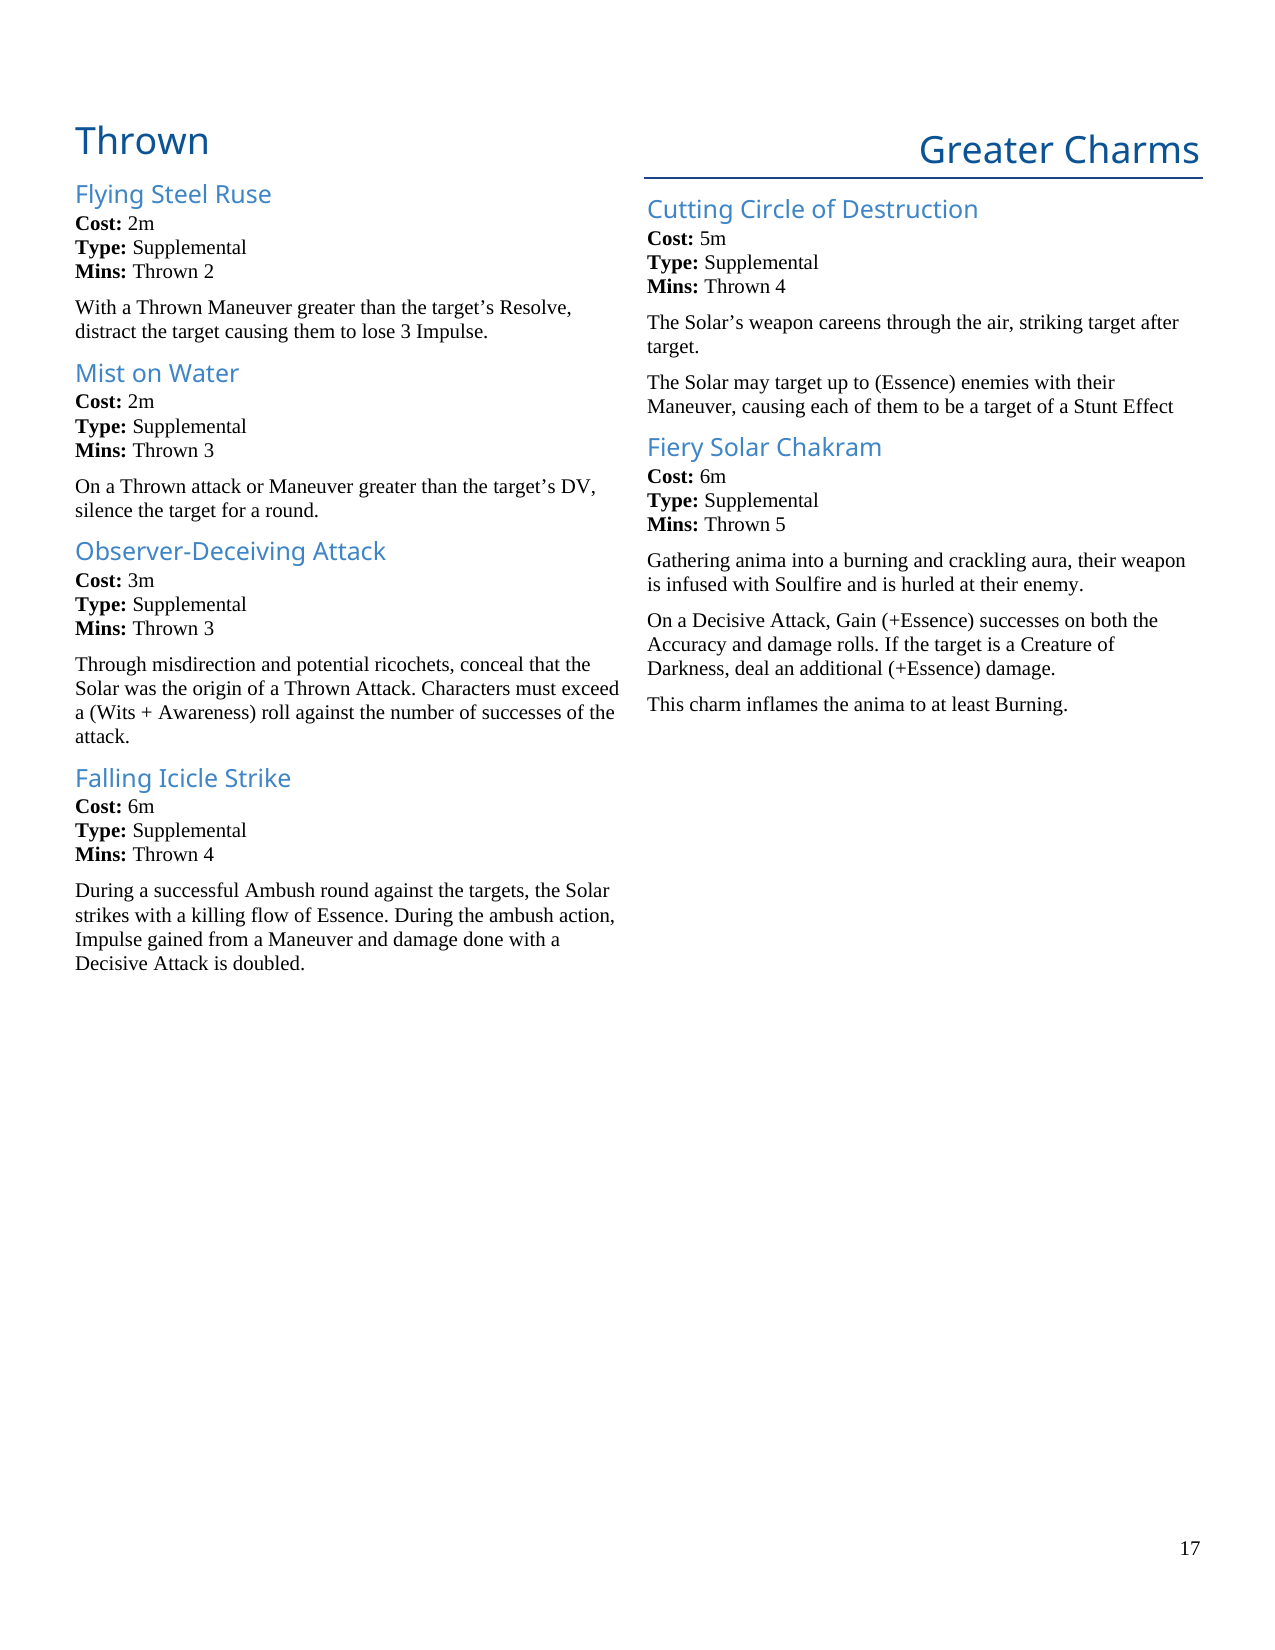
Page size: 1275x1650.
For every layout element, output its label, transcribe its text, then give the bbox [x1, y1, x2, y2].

text On a Decisive Attack, Gain (+Essence) successes on both the Accuracy and damage rolls. If the target is a Creature of Darkness, deal an additional (+Essence) damage. [647, 608, 1200, 680]
text Cost: 2m Type: Supplemental Mins: Thrown 3 [75, 389, 628, 462]
text The Solar may target up to (Essence) enemies with their Maneuver, causing each of them to be a target of a Stunt Effect [647, 370, 1200, 418]
text Gathering anima into a burning and crackling aura, their weapon is infused with Soulfire and is hurled at their enemy. [647, 548, 1200, 596]
subtitle Observer-Deceiving Attack [75, 534, 628, 568]
text With a Thrown Maneuver greater than the target’s Resolve, distract the target causing them to lose 3 Impulse. [75, 295, 628, 343]
text Cost: 6m Type: Supplemental Mins: Thrown 5 [647, 464, 1200, 536]
subtitle Greater Charms [644, 120, 1203, 177]
subtitle Mist on Water [75, 355, 628, 389]
text Cost: 6m Type: Supplemental Mins: Thrown 4 [75, 794, 628, 866]
subtitle Falling Icicle Strike [75, 760, 628, 794]
subtitle Thrown [75, 114, 628, 165]
text Cost: 5m Type: Supplemental Mins: Thrown 4 [647, 226, 1200, 298]
text Cost: 3m Type: Supplemental Mins: Thrown 3 [75, 568, 628, 640]
subtitle Fiery Solar Chakram [647, 430, 1200, 464]
text The Solar’s weapon careens through the air, striking target after target. [647, 310, 1200, 358]
text Through misdirection and potential ricochets, conceal that the Solar was the origin of a Thrown Attack. Characters must exceed a (Wits + Awareness) roll against the number of successes of the attack. [75, 652, 628, 748]
text During a successful Ambush round against the targets, the Solar strikes with a killing flow of Essence. During the ambush action, Impulse gained from a Maneuver and damage done with a Decisive Attack is doubled. [75, 878, 628, 975]
text Cost: 2m Type: Supplemental Mins: Thrown 2 [75, 211, 628, 283]
subtitle Flying Steel Ruse [75, 177, 628, 211]
text This charm inflames the anima to at least Burning. [647, 692, 1200, 716]
subtitle Cutting Circle of Destruction [647, 191, 1200, 226]
text On a Thrown attack or Maneuver greater than the target’s DV, silence the target for a round. [75, 474, 628, 522]
